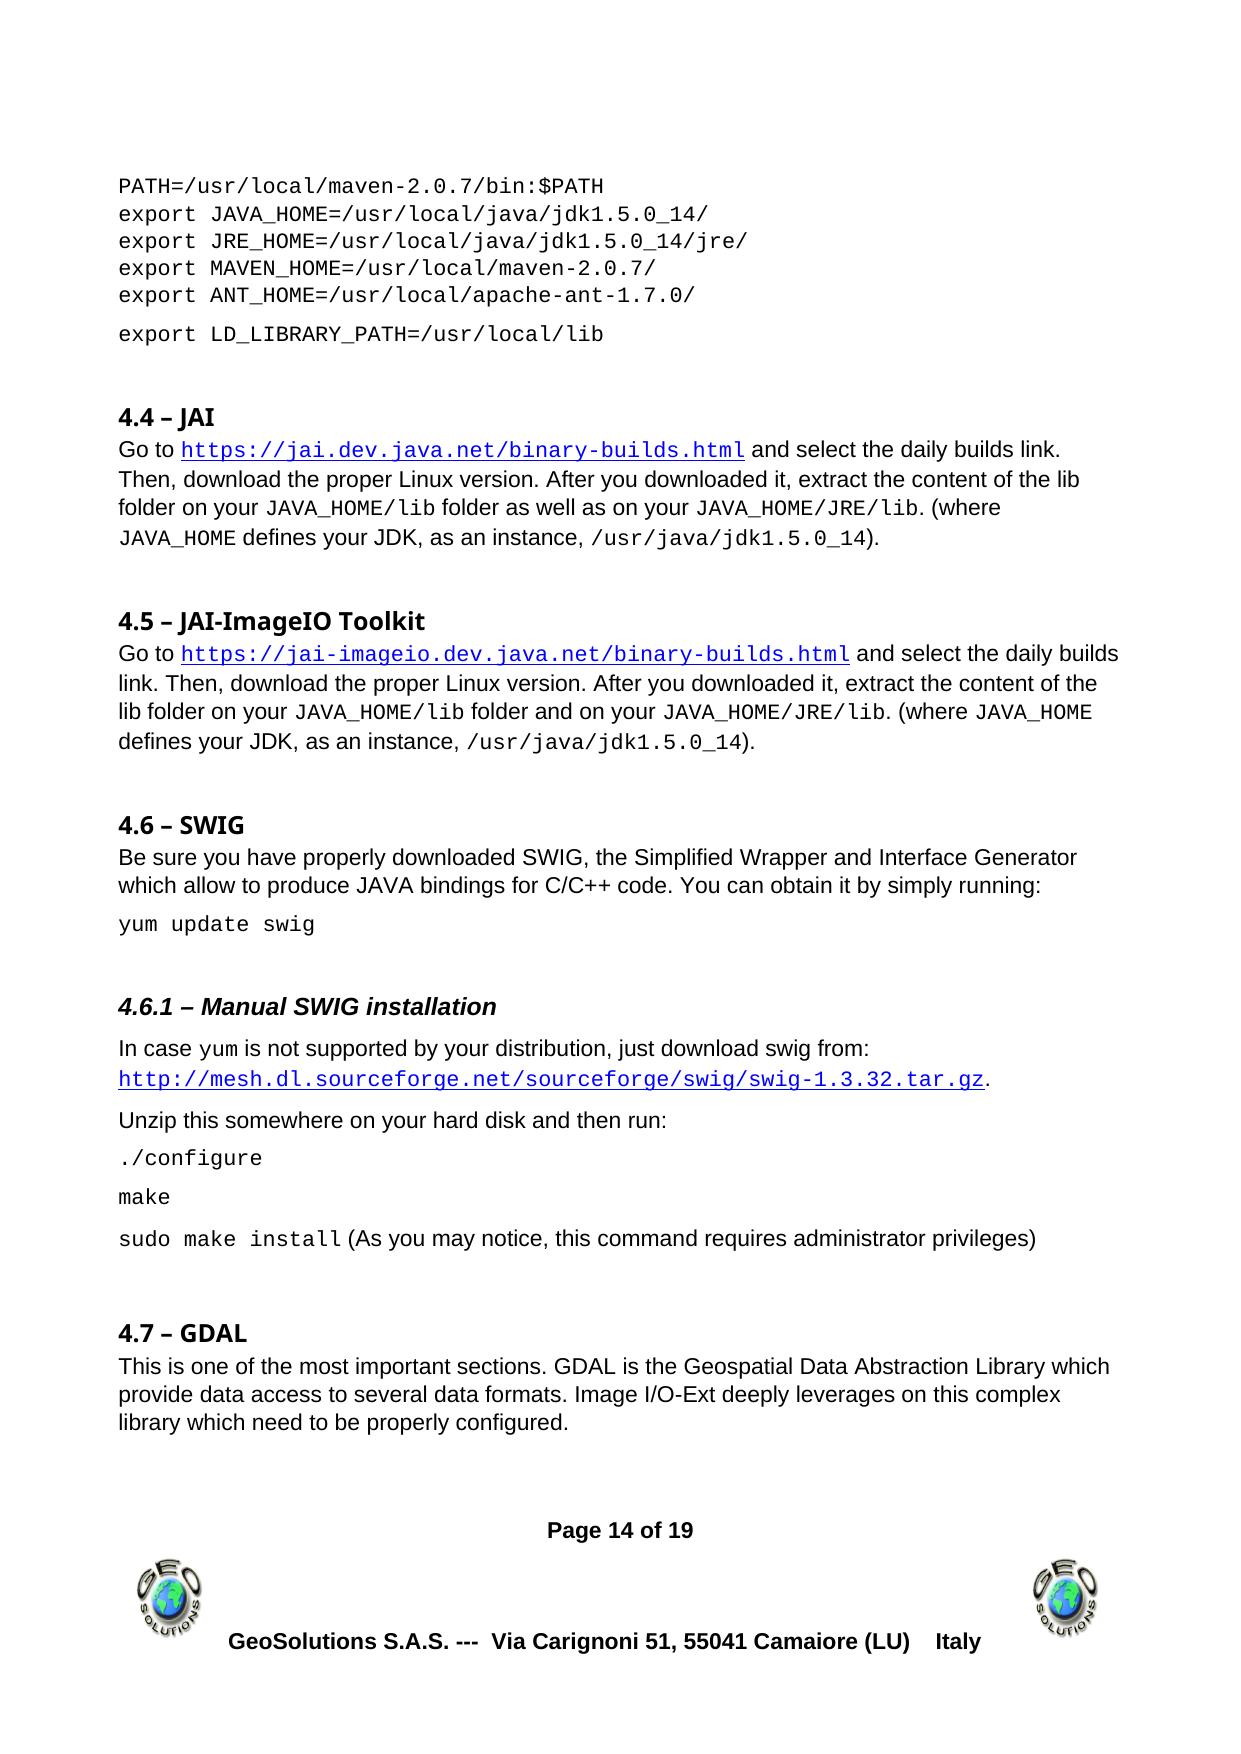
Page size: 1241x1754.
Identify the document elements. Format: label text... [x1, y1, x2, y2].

text Go to https://jai.dev.java.net/binary-builds.html and select the daily builds link. Then, download the proper Linux version. After you downloaded it, extract the content of the lib folder on your JAVA_HOME/lib folder as well as on your JAVA_HOME/JRE/lib. (where JAVA_HOME defines your JDK, as an instance, /usr/java/jdk1.5.0_14). [118, 437, 1122, 580]
subtitle 4.4 – JAI [118, 399, 1122, 434]
picture [1030, 1552, 1101, 1641]
picture [134, 1552, 205, 1641]
text Go to https://jai-imageio.dev.java.net/binary-builds.html and select the daily builds link. Then, download the proper Linux version. After you downloaded it, extract the content of the lib folder on your JAVA_HOME/lib folder and on your JAVA_HOME/JRE/lib. (where JAVA_HOME defines your JDK, as an instance, /usr/java/jdk1.5.0_14). [118, 641, 1122, 784]
text make [118, 1186, 1122, 1211]
text In case yum is not supported by your distribution, just download swig from: http://mesh.dl.sourceforge.net/sourceforge/swig/swig-1.3.32.tar.gz. [118, 1036, 1122, 1093]
text sudo make install (As you may notice, this command requires administrator privileges) [118, 1225, 1122, 1253]
subtitle 4.5 – JAI-ImageIO Toolkit [118, 603, 1122, 637]
text Unzip this somewhere on your hard disk and then run: [118, 1108, 1122, 1133]
text This is one of the most important sections. GDAL is the Geospatial Data Abstraction Library which provide data access to several data formats. Image I/O-Ext deeply leverages on this complex library which need to be properly configured. [118, 1353, 1122, 1435]
subtitle 4.6 – SWIG [118, 807, 1122, 841]
text PATH=/usr/local/maven-2.0.7/bin:$PATH export JAVA_HOME=/usr/local/java/jdk1.5.0_14/ export JRE_HOME=/usr/local/java/jdk1.5.0_14/jre/ export MAVEN_HOME=/usr/local/maven-2.0.7/ export ANT_HOME=/usr/local/apache-ant-1.7.0/ [118, 148, 1122, 309]
subtitle 4.6.1 – Manual SWIG installation [118, 993, 1122, 1021]
text yum update swig [118, 913, 1122, 966]
text ./configure [118, 1147, 1122, 1172]
text export LD_LIBRARY_PATH=/usr/local/lib [118, 323, 1122, 376]
subtitle 4.7 – GDAL [118, 1316, 1122, 1350]
text Be sure you have properly downloaded SWIG, the Simplified Wrapper and Interface Generator which allow to produce JAVA bindings for C/C++ code. You can obtain it by simply running: [118, 845, 1122, 898]
